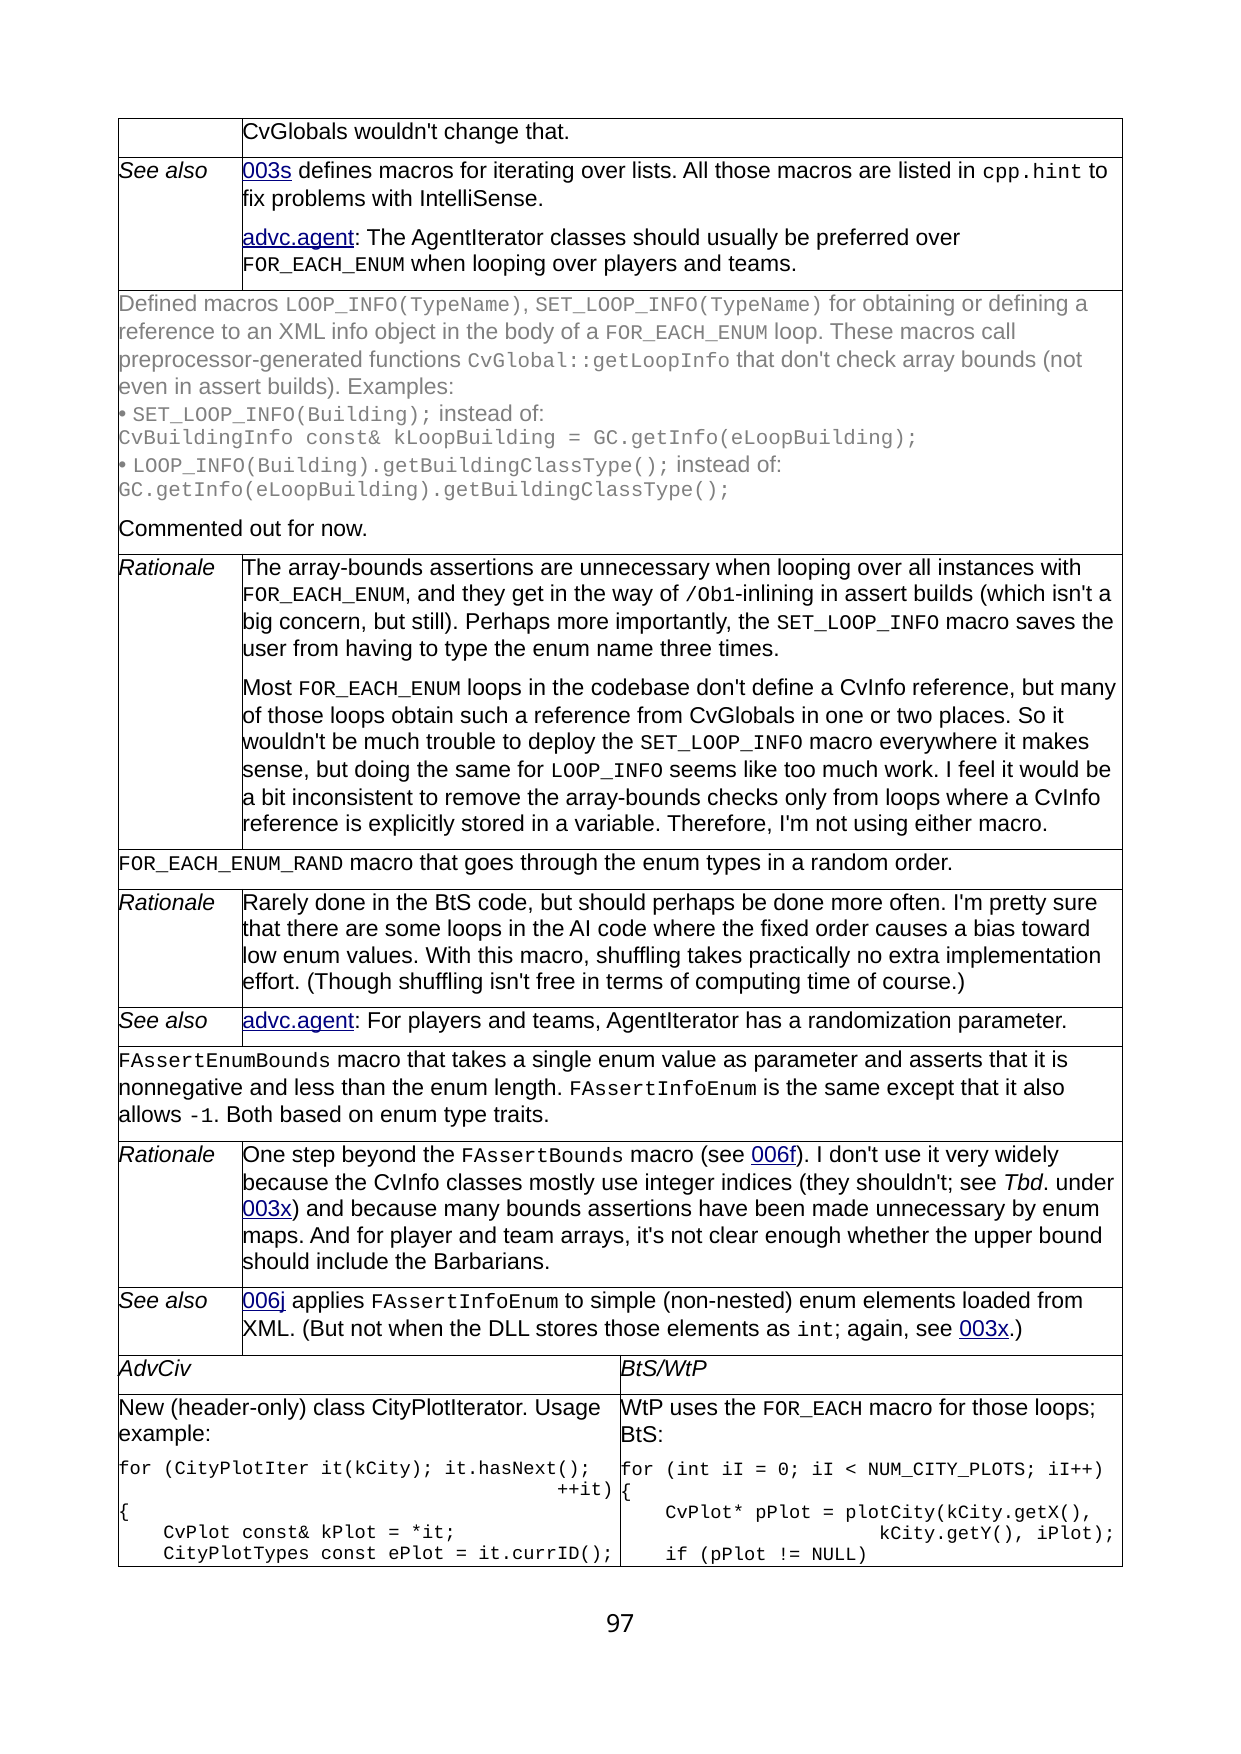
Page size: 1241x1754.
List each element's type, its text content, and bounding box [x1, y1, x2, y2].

table_cell WtP uses the FOR_EACH macro for those loops; BtS: for (int iI = 0; iI < NUM_CITY_PLOTS; iI++) { CvPlot* pPlot = plotCity(kCity.getX(), kCity.getY(), iPlot); if (pPlot != NULL) [621, 1395, 1122, 1566]
table_cell New (header-only) class CityPlotIterator. Usage example: for (CityPlotIter it(kCity); it.hasNext(); ++it) { CvPlot const& kPlot = *it; CityPlotTypes const ePlot = it.currID(); [119, 1395, 620, 1566]
table_cell See also [119, 1008, 242, 1046]
table_cell See also [119, 1288, 242, 1355]
table_cell 003s defines macros for iterating over lists. All those macros are listed in cpp.hint to fix problems with IntelliSense. advc.agent: The AgentIterator classes should usually be preferred over FOR_EACH_ENUM when looping over players and teams. [243, 158, 1122, 290]
table_cell See also [119, 158, 242, 290]
table_cell BtS/WtP [621, 1356, 1122, 1394]
table_cell Rationale [119, 1142, 242, 1287]
table_cell Rationale [119, 890, 242, 1007]
table_cell CvGlobals wouldn't change that. [243, 119, 1122, 157]
table_cell The array-bounds assertions are unnecessary when looping over all instances with FOR_EACH_ENUM, and they get in the way of /Ob1-inlining in assert builds (which isn't a big concern, but still). Perhaps more importantly, the SET_LOOP_INFO macro saves the user from having to type the enum name three times. Most FOR_EACH_ENUM loops in the codebase don't define a CvInfo reference, but many of those loops obtain such a reference from CvGlobals in one or two places. So it wouldn't be much trouble to deploy the SET_LOOP_INFO macro everywhere it makes sense, but doing the same for LOOP_INFO seems like too much work. I feel it would be a bit inconsistent to remove the array-bounds checks only from loops where a CvInfo reference is explicitly stored in a variable. Therefore, I'm not using either macro. [243, 555, 1122, 849]
table_cell AdvCiv [119, 1356, 620, 1394]
table_cell Rarely done in the BtS code, but should perhaps be done more often. I'm pretty sure that there are some loops in the AI code where the fixed order causes a bias toward low enum values. With this macro, shuffling takes practically no extra implementation effort. (Though shuffling isn't free in terms of computing time of course.) [243, 890, 1122, 1007]
table_cell advc.agent: For players and teams, AgentIterator has a randomization parameter. [243, 1008, 1122, 1046]
table_cell Rationale [119, 555, 242, 849]
table_cell FAssertEnumBounds macro that takes a single enum value as parameter and asserts that it is nonnegative and less than the enum length. FAssertInfoEnum is the same except that it also allows -1. Both based on enum type traits. [119, 1047, 1122, 1141]
table_cell Defined macros LOOP_INFO(TypeName), SET_LOOP_INFO(TypeName) for obtaining or defining a reference to an XML info object in the body of a FOR_EACH_ENUM loop. These macros call preprocessor-generated functions CvGlobal::getLoopInfo that don't check array bounds (not even in assert builds). Examples: • SET_LOOP_INFO(Building); instead of: CvBuildingInfo const& kLoopBuilding = GC.getInfo(eLoopBuilding); • LOOP_INFO(Building).getBuildingClassType(); instead of: GC.getInfo(eLoopBuilding).getBuildingClassType(); Commented out for now. [119, 291, 1122, 553]
table_cell FOR_EACH_ENUM_RAND macro that goes through the enum types in a random order. [119, 850, 1122, 889]
table_cell [119, 119, 242, 157]
table_cell One step beyond the FAssertBounds macro (see 006f). I don't use it very widely because the CvInfo classes mostly use integer indices (they shouldn't; see Tbd. under 003x) and because many bounds assertions have been made unnecessary by enum maps. And for player and team arrays, it's not clear enough whether the upper bound should include the Barbarians. [243, 1142, 1122, 1287]
table_cell 006j applies FAssertInfoEnum to simple (non-nested) enum elements loaded from XML. (But not when the DLL stores those elements as int; again, see 003x.) [243, 1288, 1122, 1355]
